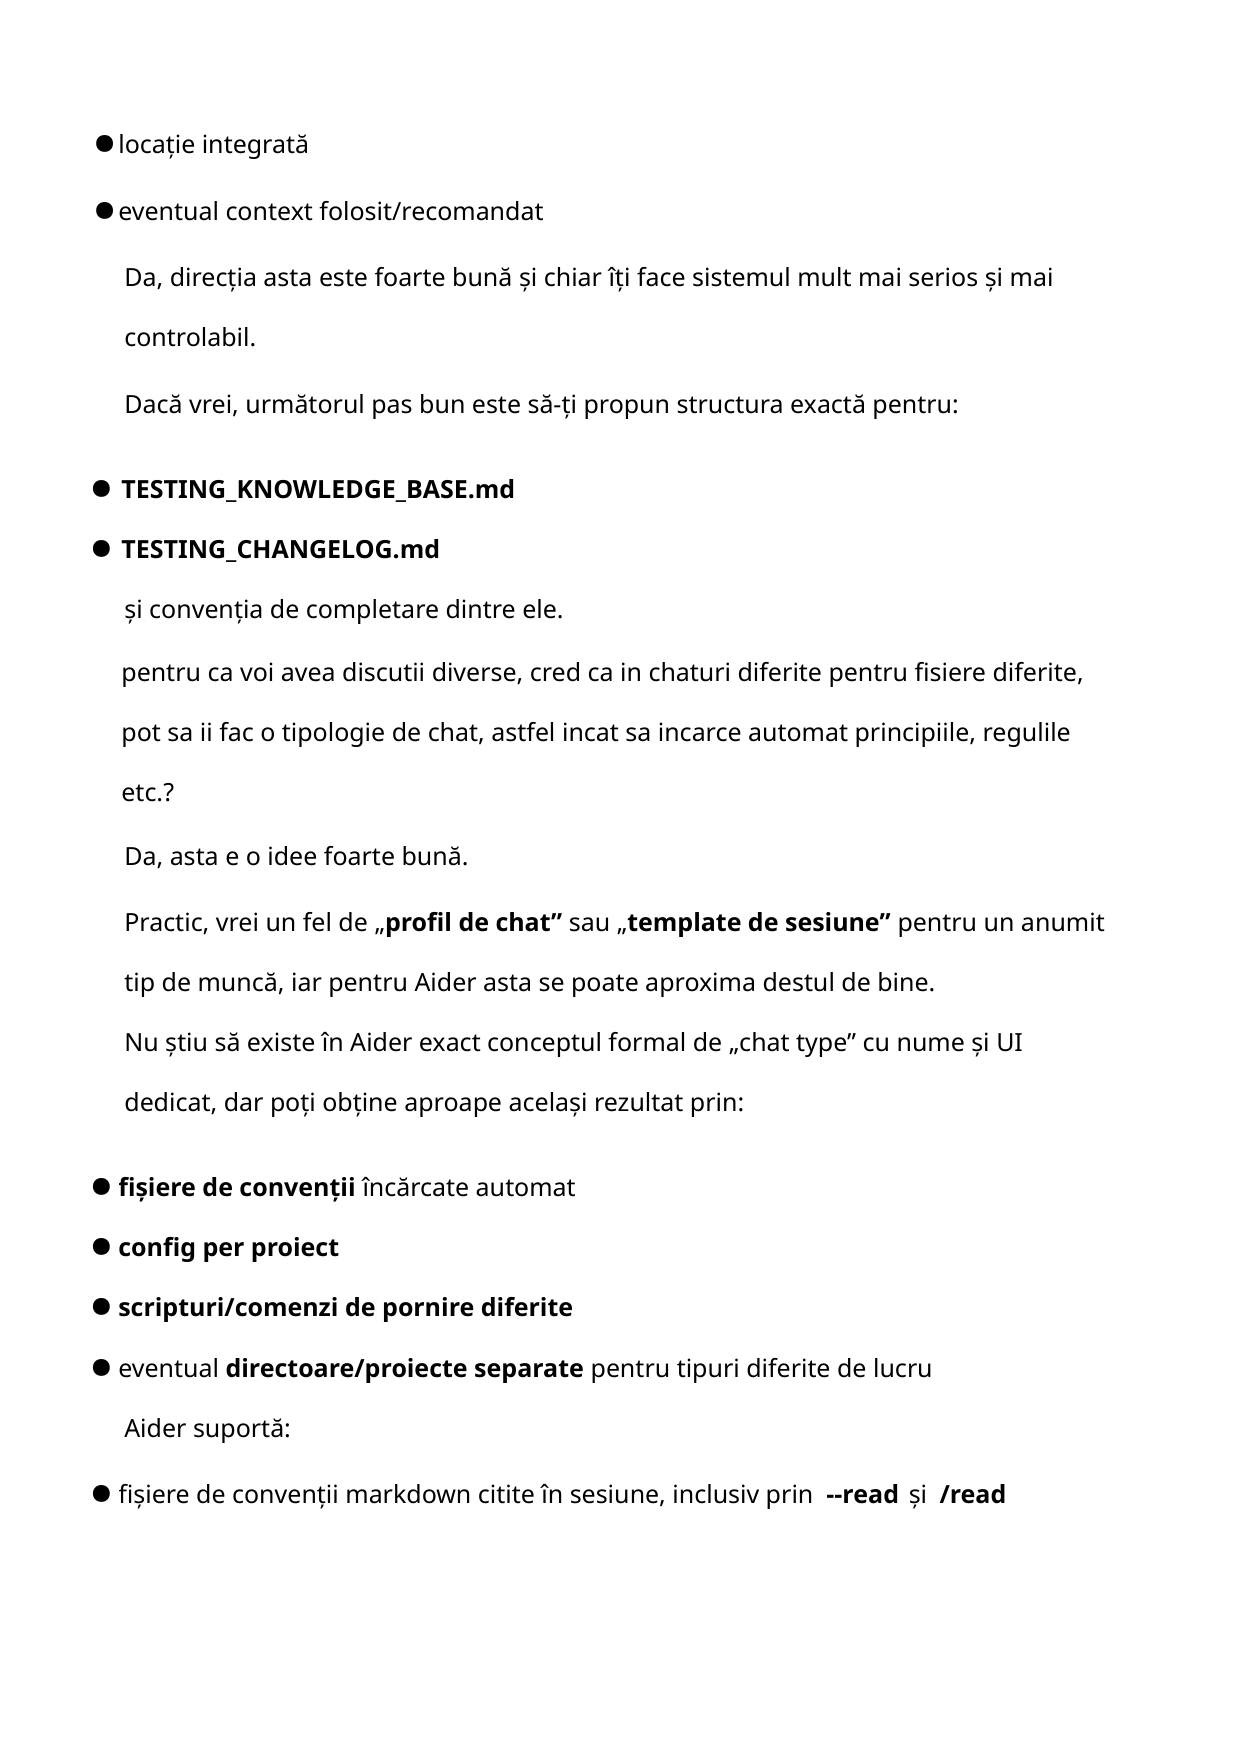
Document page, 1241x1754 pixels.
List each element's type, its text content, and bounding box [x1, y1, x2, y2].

list TESTING_CHANGELOG.md și convenția de completare dintre ele. [119, 526, 1122, 632]
text Nu știu să existe în Aider exact conceptul formal de „chat type” cu nume și UI dedicat, dar poți obține aproape același rezultat prin: [119, 1019, 1122, 1122]
list eventual directoare/proiecte separate pentru tipuri diferite de lucru [119, 1344, 1122, 1387]
list locație integrată [119, 122, 1122, 164]
text Aider suportă: [119, 1404, 1122, 1447]
text Da, direcția asta este foarte bună și chiar îți face sistemul mult mai serios și mai controlabil. [119, 254, 1122, 357]
list eventual context folosit/recomandat [119, 187, 1122, 231]
list fișiere de convenții markdown citite în sesiune, inclusiv prin --read și /read [119, 1471, 1122, 1517]
list fișiere de convenții încărcate automat [119, 1164, 1122, 1207]
list scripturi/comenzi de pornire diferite [119, 1284, 1122, 1327]
text Da, asta e o idee foarte bună. [119, 833, 1122, 875]
text Practic, vrei un fel de „profil de chat” sau „template de sesiune” pentru un anumit tip de muncă, iar pentru Aider asta se poate aproxima destul de bine. [119, 898, 1122, 1002]
text Dacă vrei, următorul pas bun este să-ți propun structura exactă pentru: [119, 380, 1122, 423]
text pentru ca voi avea discutii diverse, cred ca in chaturi diferite pentru fisiere diferite, pot sa ii fac o tipologie de chat, astfel incat sa incarce automat principiile, regulile etc.? [118, 652, 1122, 812]
list config per proiect [119, 1224, 1122, 1267]
list TESTING_KNOWLEDGE_BASE.md [119, 465, 1122, 508]
